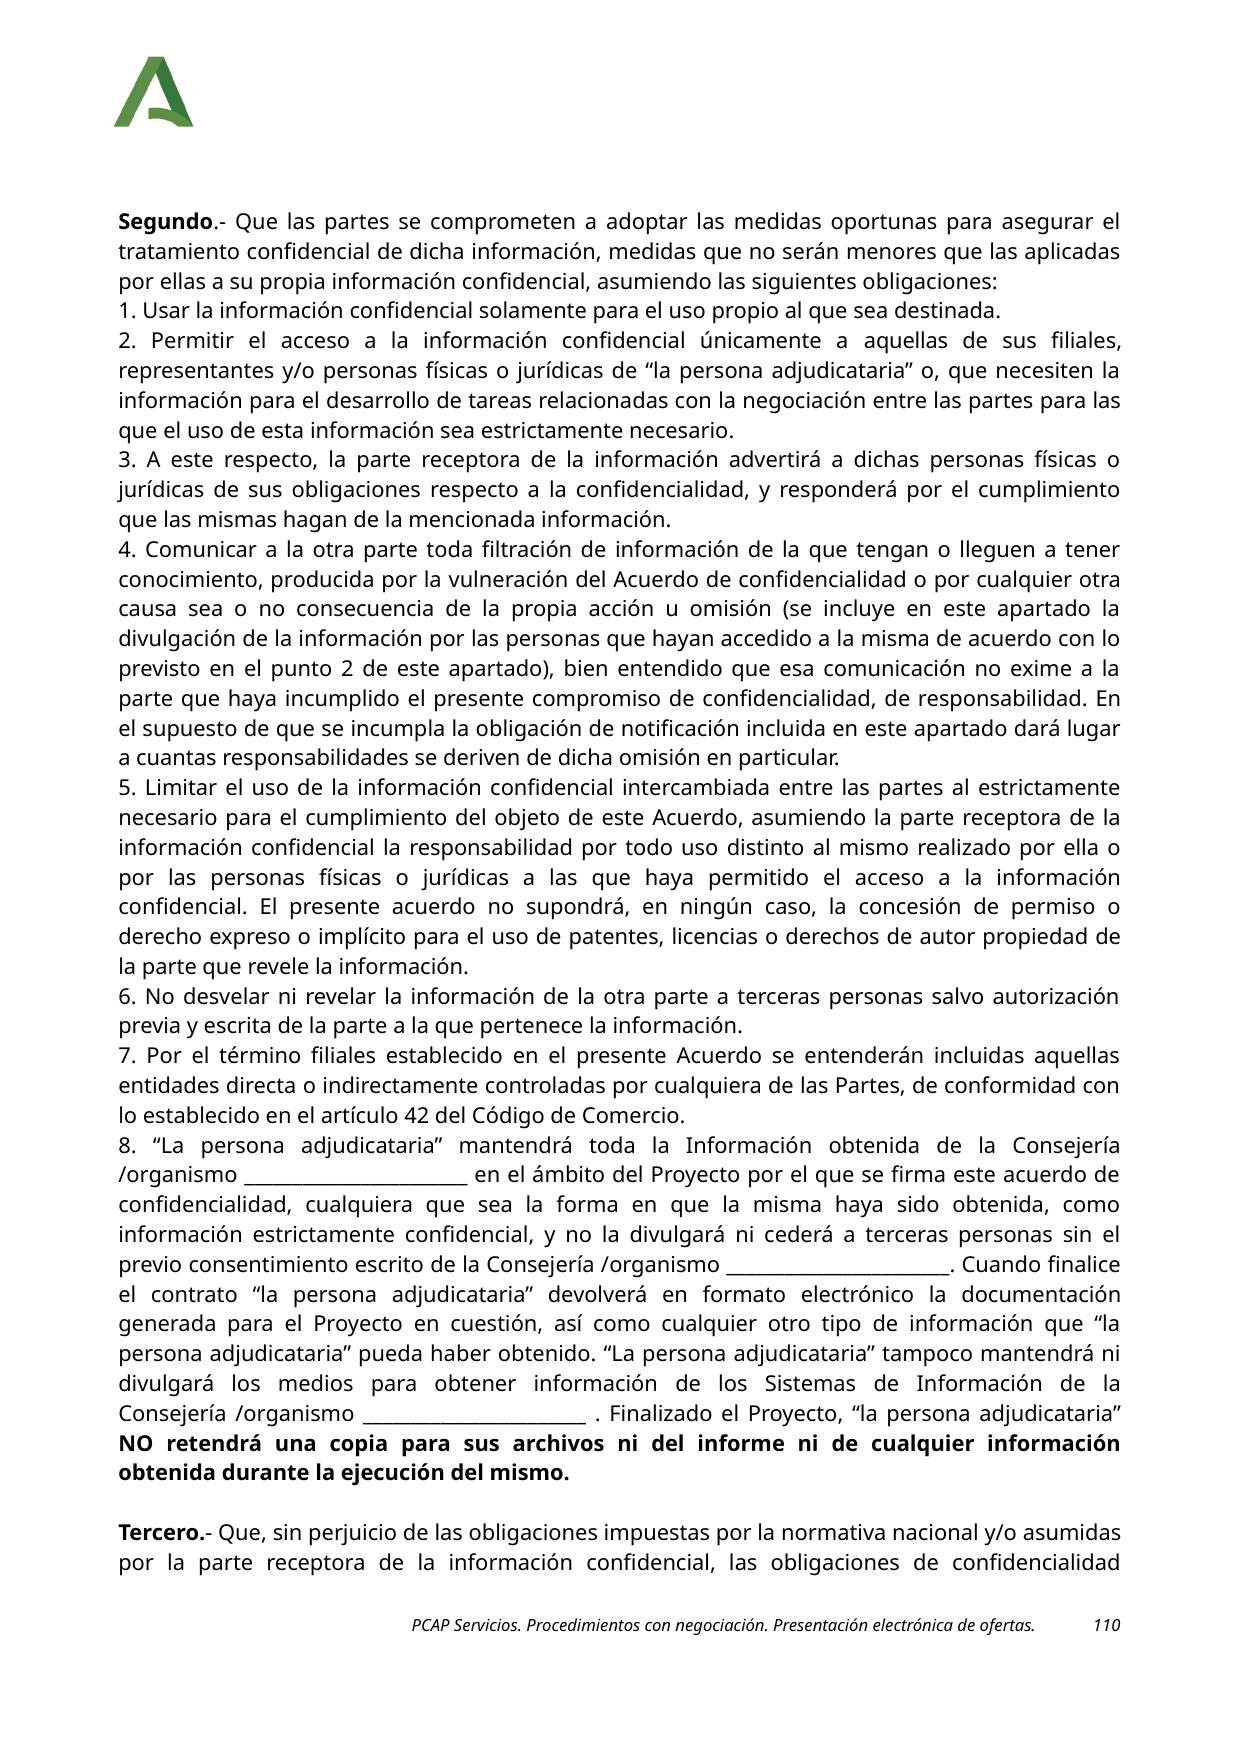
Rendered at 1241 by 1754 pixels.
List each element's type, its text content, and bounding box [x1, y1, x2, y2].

picture [109, 52, 198, 131]
text Tercero.- Que, sin perjuicio de las obligaciones impuestas por la normativa nacional y/o asumidas por la parte receptora de la información confidencial, las obligaciones de confidencialidad [118, 1517, 1122, 1577]
text 5. Limitar el uso de la información confidencial intercambiada entre las partes al estrictamente necesario para el cumplimiento del objeto de este Acuerdo, asumiendo la parte receptora de la información confidencial la responsabilidad por todo uso distinto al mismo realizado por ella o por las personas físicas o jurídicas a las que haya permitido el acceso a la información confidencial. El presente acuerdo no supondrá, en ningún caso, la concesión de permiso o derecho expreso o implícito para el uso de patentes, licencias o derechos de autor propiedad de la parte que revele la información. [118, 772, 1122, 981]
text 7. Por el término filiales establecido en el presente Acuerdo se entenderán incluidas aquellas entidades directa o indirectamente controladas por cualquiera de las Partes, de conformidad con lo establecido en el artículo 42 del Código de Comercio. [118, 1040, 1122, 1130]
text 6. No desvelar ni revelar la información de la otra parte a terceras personas salvo autorización previa y escrita de la parte a la que pertenece la información. [118, 981, 1122, 1040]
text 8. “La persona adjudicataria” mantendrá toda la Información obtenida de la Consejería /organismo _______________________ en el ámbito del Proyecto por el que se firma este acuerdo de confidencialidad, cualquiera que sea la forma en que la misma haya sido obtenida, como información estrictamente confidencial, y no la divulgará ni cederá a terceras personas sin el previo consentimiento escrito de la Consejería /organismo _______________________. Cuando finalice el contrato “la persona adjudicataria” devolverá en formato electrónico la documentación generada para el Proyecto en cuestión, así como cualquier otro tipo de información que “la persona adjudicataria” pueda haber obtenido. “La persona adjudicataria” tampoco mantendrá ni divulgará los medios para obtener información de los Sistemas de Información de la Consejería /organismo _______________________ . Finalizado el Proyecto, “la persona adjudicataria” NO retendrá una copia para sus archivos ni del informe ni de cualquier información obtenida durante la ejecución del mismo. [118, 1130, 1122, 1487]
text Segundo.- Que las partes se comprometen a adoptar las medidas oportunas para asegurar el tratamiento confidencial de dicha información, medidas que no serán menores que las aplicadas por ellas a su propia información confidencial, asumiendo las siguientes obligaciones: [118, 206, 1122, 296]
text 4. Comunicar a la otra parte toda filtración de información de la que tengan o lleguen a tener conocimiento, producida por la vulneración del Acuerdo de confidencialidad o por cualquier otra causa sea o no consecuencia de la propia acción u omisión (se incluye en este apartado la divulgación de la información por las personas que hayan accedido a la misma de acuerdo con lo previsto en el punto 2 de este apartado), bien entendido que esa comunicación no exime a la parte que haya incumplido el presente compromiso de confidencialidad, de responsabilidad. En el supuesto de que se incumpla la obligación de notificación incluida en este apartado dará lugar a cuantas responsabilidades se deriven de dicha omisión en particular. [118, 534, 1122, 772]
text 2. Permitir el acceso a la información confidencial únicamente a aquellas de sus filiales, representantes y/o personas físicas o jurídicas de “la persona adjudicataria” o, que necesiten la información para el desarrollo de tareas relacionadas con la negociación entre las partes para las que el uso de esta información sea estrictamente necesario. [118, 325, 1122, 444]
text 1. Usar la información confidencial solamente para el uso propio al que sea destinada. [118, 296, 1122, 325]
text 3. A este respecto, la parte receptora de la información advertirá a dichas personas físicas o jurídicas de sus obligaciones respecto a la confidencialidad, y responderá por el cumplimiento que las mismas hagan de la mencionada información. [118, 444, 1122, 534]
